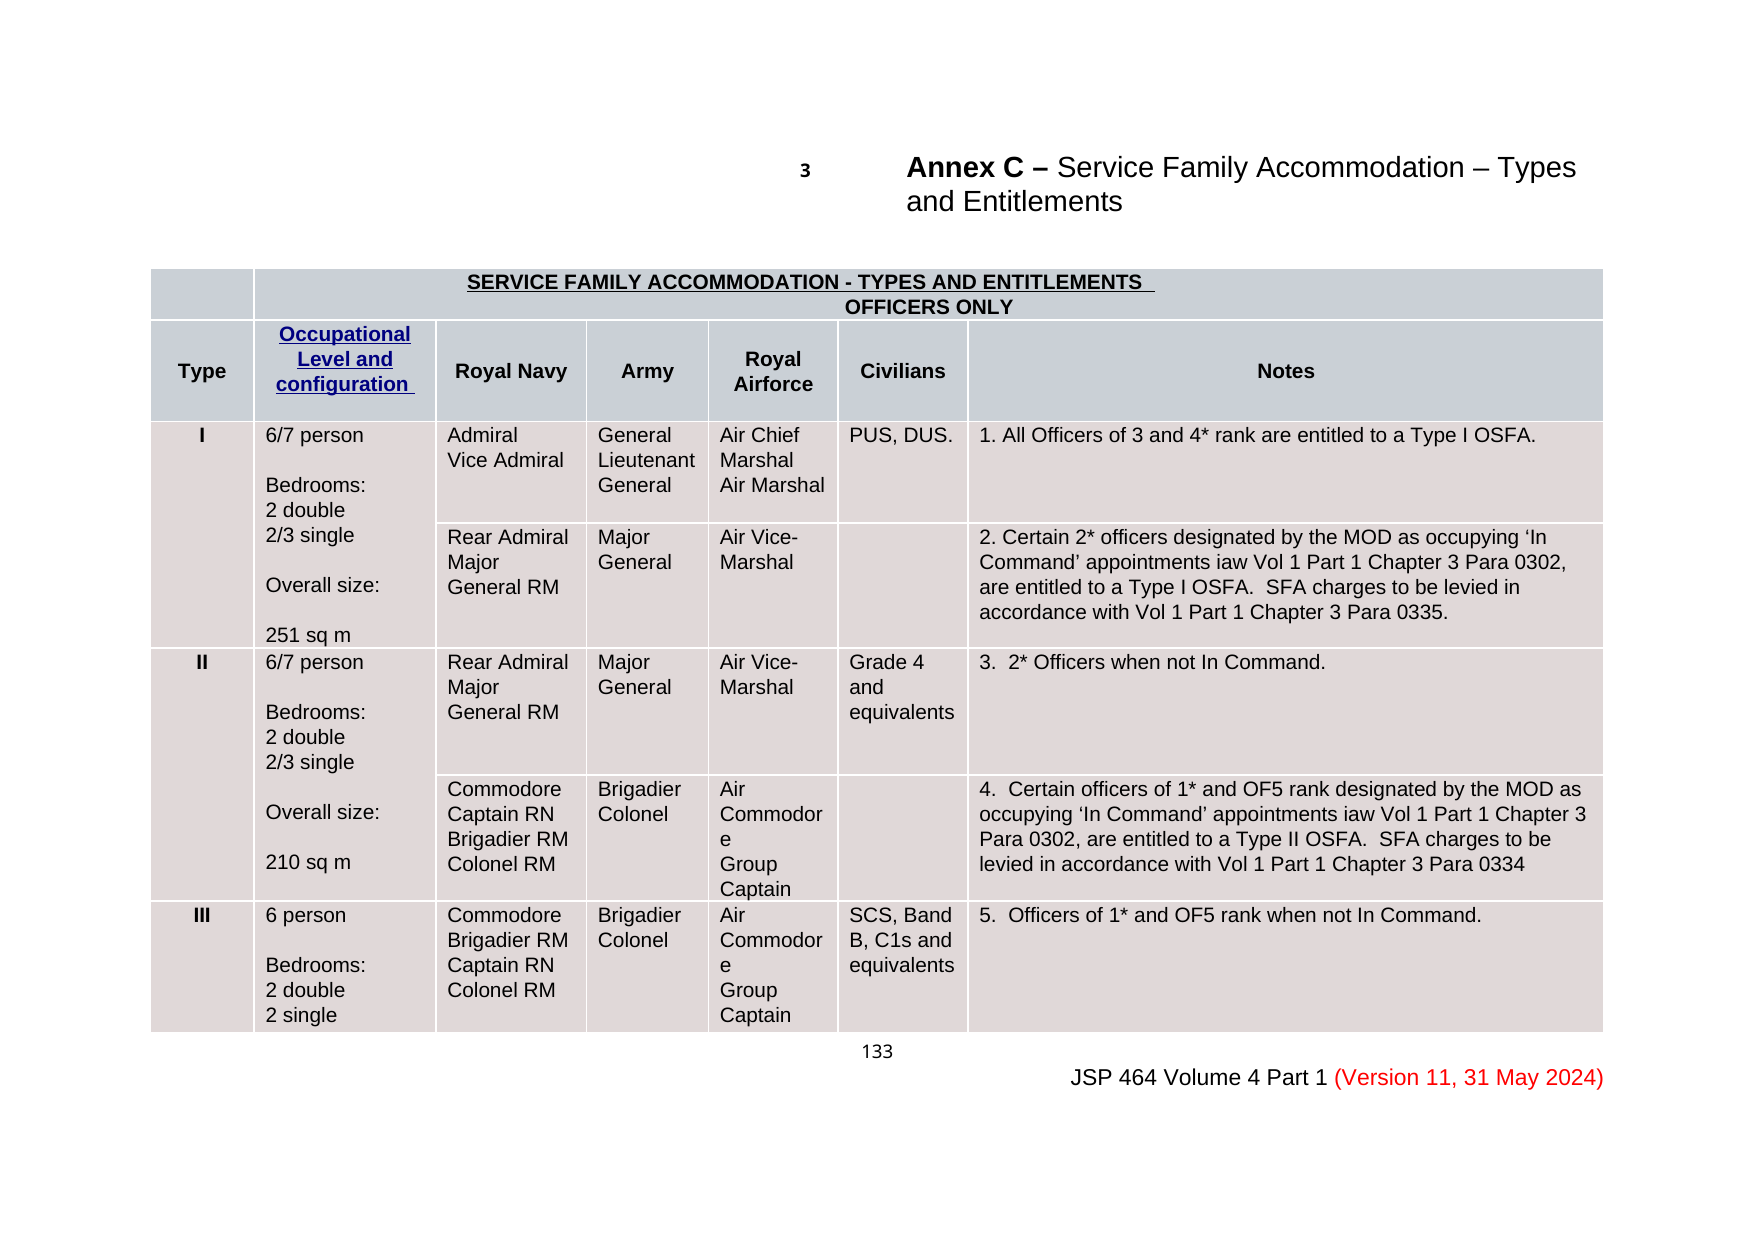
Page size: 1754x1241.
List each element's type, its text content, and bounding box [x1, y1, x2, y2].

table_cell Civilians [839, 321, 967, 421]
table_cell I [151, 422, 253, 647]
table_cell 6/7 person Bedrooms: 2 double 2/3 single Overall size: 251 sq m [255, 422, 435, 647]
table_cell Air Vice-Marshal [709, 524, 837, 647]
table_cell Royal Airforce [709, 321, 837, 421]
table_cell Type [151, 321, 253, 421]
table_cell Major Gen­eral [587, 524, 708, 647]
table_cell [839, 776, 967, 900]
table_cell Notes [969, 321, 1603, 421]
table_cell Rear Admiral Major General RM [437, 649, 586, 774]
table_cell 3. 2* Officers when not In Command. [969, 649, 1603, 774]
table_cell Rear Admiral Major General RM [437, 524, 586, 647]
table_cell Major General [587, 649, 708, 774]
table_header SERVICE FAMILY ACCOMMODATION - TYPES AND ENTITLEMENTS OFFICERS ONLY [255, 269, 1603, 319]
table_cell SCS, Band B, C1s and equivalents [839, 902, 967, 1032]
table_cell II [151, 649, 253, 900]
table_cell Commodore Captain RN Brigadier RM Colonel RM [437, 776, 586, 900]
table_cell III [151, 902, 253, 1032]
table_cell Army [587, 321, 708, 421]
table_cell Commodore Brigadier RM Captain RN Colonel RM [437, 902, 586, 1032]
table_cell Royal Navy [437, 321, 586, 421]
table_cell Brigadier Colonel [587, 776, 708, 900]
table_cell 1. All Officers of 3 and 4* rank are entitled to a Type I OSFA. [969, 422, 1603, 522]
table_cell PUS, DUS. [839, 422, 967, 522]
table_cell Admiral Vice Admiral [437, 422, 586, 522]
table_cell Air Commodore Group Captain [709, 776, 837, 900]
table_cell Grade 4 and equivalents [839, 649, 967, 774]
table_cell 4. Certain officers of 1* and OF5 rank designated by the MOD as occupying ‘In Command’ appointments iaw Vol 1 Part 1 Chapter 3 Para 0302, are entitled to a Type II OSFA. SFA charges to be levied in accordance with Vol 1 Part 1 Chapter 3 Para 0334 [969, 776, 1603, 900]
table_cell Occupational Level and configuration [255, 321, 435, 421]
table_cell Brigadier Colonel [587, 902, 708, 1032]
table_cell General Lieutenant General [587, 422, 708, 522]
table_cell 5. Officers of 1* and OF5 rank when not In Command. [969, 902, 1603, 1032]
table_cell 2. Certain 2* officers designated by the MOD as occupying ‘In Command’ appointments iaw Vol 1 Part 1 Chapter 3 Para 0302, are entitled to a Type I OSFA. SFA charges to be levied in accordance with Vol 1 Part 1 Chapter 3 Para 0335. [969, 524, 1603, 647]
table_cell Air Chief Marshal Air Marshal [709, 422, 837, 522]
table_cell 6 person Bedrooms: 2 double 2 single [255, 902, 435, 1032]
table_cell 6/7 person Bedrooms: 2 double 2/3 single Overall size: 210 sq m [255, 649, 435, 900]
subtitle Annex C – Service Family Accommodation – Types and Entitlements [800, 150, 1604, 217]
table_cell Air Vice-Marshal [709, 649, 837, 774]
table_cell Air Commodore Group Captain [709, 902, 837, 1032]
table_cell [839, 524, 967, 647]
table_header [151, 269, 253, 319]
